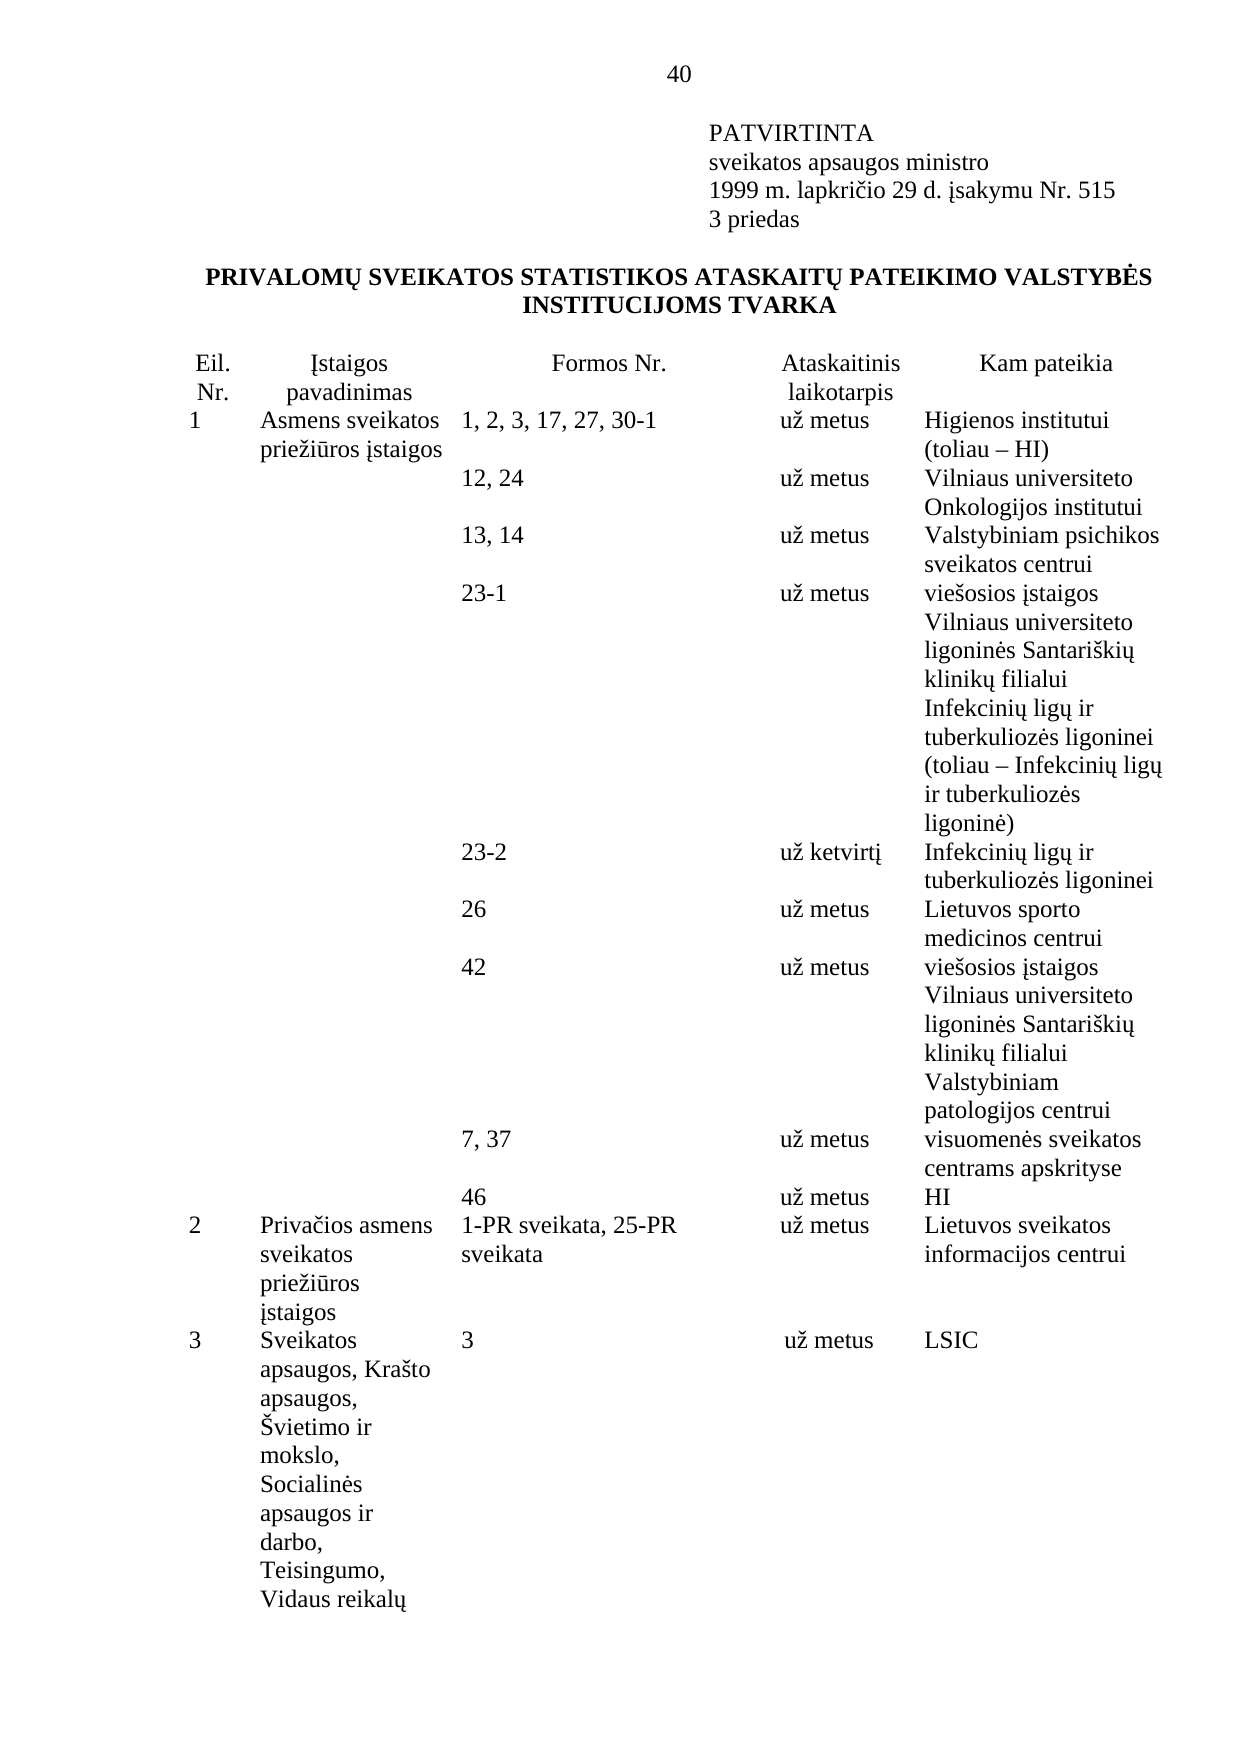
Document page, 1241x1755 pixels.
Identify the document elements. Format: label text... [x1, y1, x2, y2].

table_cell [249, 1124, 450, 1182]
table_cell 46 [450, 1182, 768, 1211]
table_cell 12, 24 [450, 463, 768, 521]
table_cell už metus [769, 894, 913, 952]
table_cell 1-PR sveikata, 25-PR sveikata [450, 1211, 768, 1326]
table_cell 3 [450, 1326, 773, 1613]
table_cell Vilniaus universiteto Onkologijos institutui [913, 463, 1180, 521]
table_cell už metus [769, 1182, 913, 1211]
table_cell visuomenės sveikatos centrams apskrityse [913, 1124, 1180, 1182]
table_cell Sveikatos apsaugos, Krašto apsaugos, Švietimo ir mokslo, Socialinės apsaugos ir darbo, Teisingumo, Vidaus reikalų [249, 1326, 450, 1613]
table_header Eil. Nr. [177, 348, 248, 406]
table_cell [177, 578, 248, 837]
table_cell 26 [450, 894, 768, 952]
table_cell 23-1 [450, 578, 768, 837]
table_cell [177, 894, 248, 952]
table_header Formos Nr. [450, 348, 768, 406]
table_cell [249, 1182, 450, 1211]
text PATVIRTINTA [709, 118, 1181, 147]
table_cell Infekcinių ligų ir tuberkuliozės ligoninei [913, 837, 1180, 894]
table_cell 1, 2, 3, 17, 27, 30-1 [450, 406, 768, 463]
table_cell už metus [769, 1124, 913, 1182]
table_cell [249, 952, 450, 1124]
text sveikatos apsaugos ministro [177, 147, 1181, 176]
table_header Įstaigos pavadinimas [249, 348, 450, 406]
table_cell Higienos institutui (toliau – HI) [913, 406, 1180, 463]
table_cell už metus [769, 578, 913, 837]
table_cell [249, 837, 450, 894]
table_cell [177, 521, 248, 578]
table_cell Asmens sveikatos priežiūros įstaigos [249, 406, 450, 463]
table_cell 3 [177, 1326, 248, 1613]
table_header Kam pateikia [913, 348, 1180, 406]
table_cell [177, 1124, 248, 1182]
table_cell Lietuvos sveikatos informacijos centrui [913, 1211, 1180, 1326]
table_cell LSIC [913, 1326, 1180, 1613]
table_cell [249, 463, 450, 521]
table_cell 42 [450, 952, 768, 1124]
table_cell už metus [769, 406, 913, 463]
table_cell Privačios asmens sveikatos priežiūros įstaigos [249, 1211, 450, 1326]
table_cell [177, 952, 248, 1124]
table_header Ataskaitinis laikotarpis [769, 348, 913, 406]
table_cell viešosios įstaigos Vilniaus universiteto ligoninės Santariškių klinikų filialui Valstybiniam patologijos centrui [913, 952, 1180, 1124]
table_cell [177, 463, 248, 521]
table_cell už metus [769, 521, 913, 578]
table_cell viešosios įstaigos Vilniaus universiteto ligoninės Santariškių klinikų filialui Infekcinių ligų ir tuberkuliozės ligoninei (toliau – Infekcinių ligų ir tuberkuliozės ligoninė) [913, 578, 1180, 837]
table_cell Lietuvos sporto medicinos centrui [913, 894, 1180, 952]
table_cell 23-2 [450, 837, 768, 894]
table_cell [249, 521, 450, 578]
table_cell už metus [773, 1326, 913, 1613]
table_cell 2 [177, 1211, 248, 1326]
table_cell už metus [769, 952, 913, 1124]
table_cell 7, 37 [450, 1124, 768, 1182]
table_cell [249, 894, 450, 952]
table_cell už metus [769, 463, 913, 521]
text 3 priedas [177, 204, 1181, 233]
table_cell 13, 14 [450, 521, 768, 578]
table_cell HI [913, 1182, 1180, 1211]
table_cell [177, 837, 248, 894]
table_cell už ketvirtį [769, 837, 913, 894]
table_cell už metus [769, 1211, 913, 1326]
table_cell 1 [177, 406, 248, 463]
text Privalomų sveikatos statistikos ataskaitų pateikimo valstybės institucijoms tvarka [177, 262, 1181, 319]
table_cell Valstybiniam psichikos sveikatos centrui [913, 521, 1180, 578]
table_cell [249, 578, 450, 837]
text 1999 m. lapkričio 29 d. įsakymu Nr. 515 [177, 176, 1181, 204]
table_cell [177, 1182, 248, 1211]
